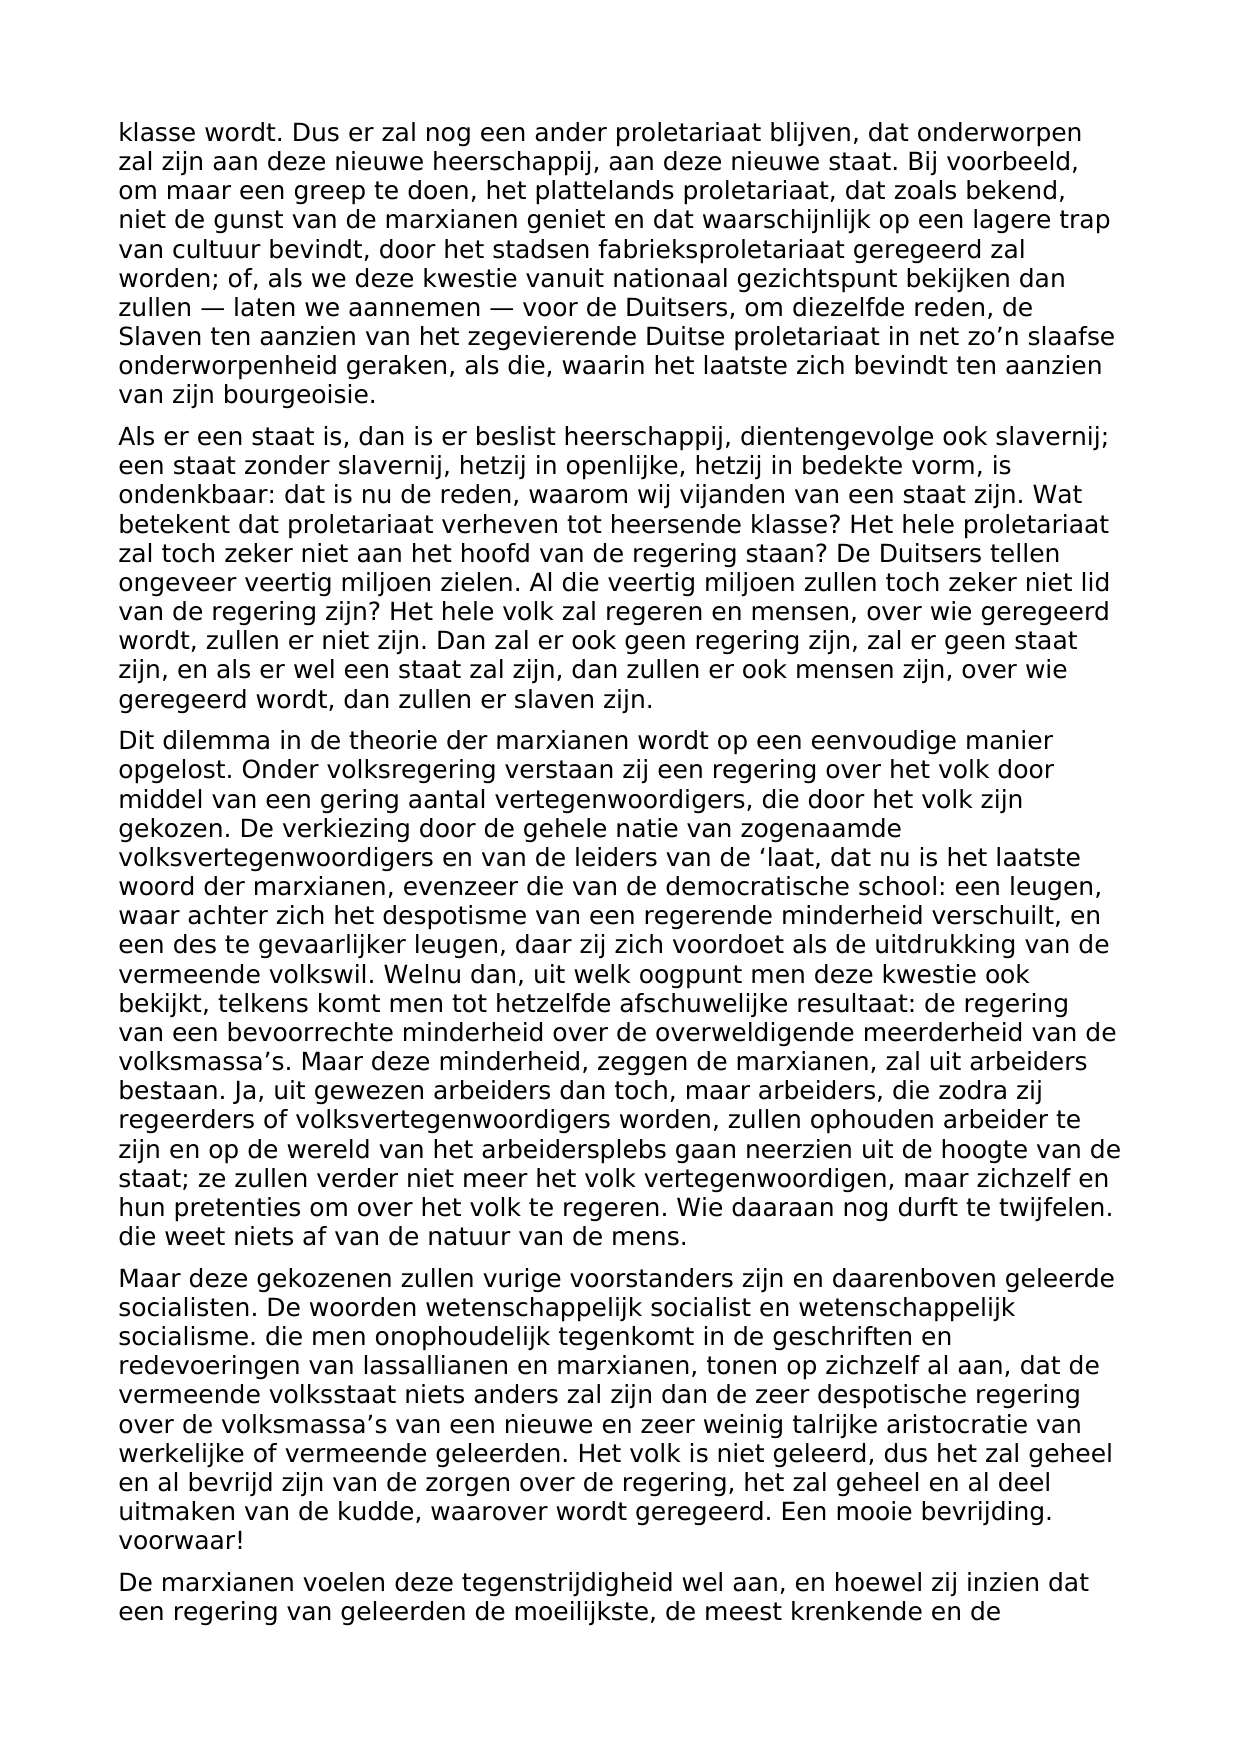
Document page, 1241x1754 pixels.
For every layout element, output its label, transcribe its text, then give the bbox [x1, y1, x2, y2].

text klasse wordt. Dus er zal nog een ander proletariaat blijven, dat onderworpen zal zijn aan deze nieuwe heerschappij, aan deze nieuwe staat. Bij voorbeeld, om maar een greep te doen, het plattelands proletariaat, dat zoals bekend, niet de gunst van de marxianen geniet en dat waarschijnlijk op een lagere trap van cultuur bevindt, door het stadsen fabrieksproletariaat geregeerd zal worden; of, als we deze kwestie vanuit nationaal gezichtspunt bekijken dan zullen — laten we aannemen — voor de Duitsers, om diezelfde reden, de Slaven ten aanzien van het zegevierende Duitse proletariaat in net zo’n slaafse onderworpenheid geraken, als die, waarin het laatste zich bevindt ten aanzien van zijn bourgeoisie. [118, 118, 1122, 410]
text De marxianen voelen deze tegenstrijdigheid wel aan, en hoewel zij inzien dat een regering van geleerden de moeilijkste, de meest krenkende en de [118, 1568, 1122, 1626]
text Dit dilemma in de theorie der marxianen wordt op een eenvoudige manier opgelost. Onder volksregering verstaan zij een regering over het volk door middel van een gering aantal vertegenwoordigers, die door het volk zijn gekozen. De verkiezing door de gehele natie van zogenaamde volksvertegenwoordigers en van de leiders van de ‘laat, dat nu is het laatste woord der marxianen, evenzeer die van de democratische school: een leugen, waar achter zich het despotisme van een regerende minderheid verschuilt, en een des te gevaarlijker leugen, daar zij zich voordoet als de uitdrukking van de vermeende volkswil. Welnu dan, uit welk oogpunt men deze kwestie ook bekijkt, telkens komt men tot hetzelfde afschuwelijke resultaat: de regering van een bevoorrechte minderheid over de overweldigende meerderheid van de volksmassa’s. Maar deze minderheid, zeggen de marxianen, zal uit arbeiders bestaan. Ja, uit gewezen arbeiders dan toch, maar arbeiders, die zodra zij regeerders of volksvertegenwoordigers worden, zullen ophouden arbeider te zijn en op de wereld van het arbeidersplebs gaan neerzien uit de hoogte van de staat; ze zullen verder niet meer het volk vertegenwoordigen, maar zichzelf en hun pretenties om over het volk te regeren. Wie daaraan nog durft te twijfelen. die weet niets af van de natuur van de mens. [118, 726, 1122, 1251]
text Maar deze gekozenen zullen vurige voorstanders zijn en daarenboven geleerde socialisten. De woorden wetenschappelijk socialist en wetenschappelijk socialisme. die men onophoudelijk tegenkomt in de geschriften en redevoeringen van lassallianen en marxianen, tonen op zichzelf al aan, dat de vermeende volksstaat niets anders zal zijn dan de zeer despotische regering over de volksmassa’s van een nieuwe en zeer weinig talrijke aristocratie van werkelijke of vermeende geleerden. Het volk is niet geleerd, dus het zal geheel en al bevrijd zijn van de zorgen over de regering, het zal geheel en al deel uitmaken van de kudde, waarover wordt geregeerd. Een mooie bevrijding. voorwaar! [118, 1264, 1122, 1556]
text Als er een staat is, dan is er beslist heerschappij, dientengevolge ook slavernij; een staat zonder slavernij, hetzij in openlijke, hetzij in bedekte vorm, is ondenkbaar: dat is nu de reden, waarom wij vijanden van een staat zijn. Wat betekent dat proletariaat verheven tot heersende klasse? Het hele proletariaat zal toch zeker niet aan het hoofd van de regering staan? De Duitsers tellen ongeveer veertig miljoen zielen. Al die veertig miljoen zullen toch zeker niet lid van de regering zijn? Het hele volk zal regeren en mensen, over wie geregeerd wordt, zullen er niet zijn. Dan zal er ook geen regering zijn, zal er geen staat zijn, en als er wel een staat zal zijn, dan zullen er ook mensen zijn, over wie geregeerd wordt, dan zullen er slaven zijn. [118, 422, 1122, 714]
